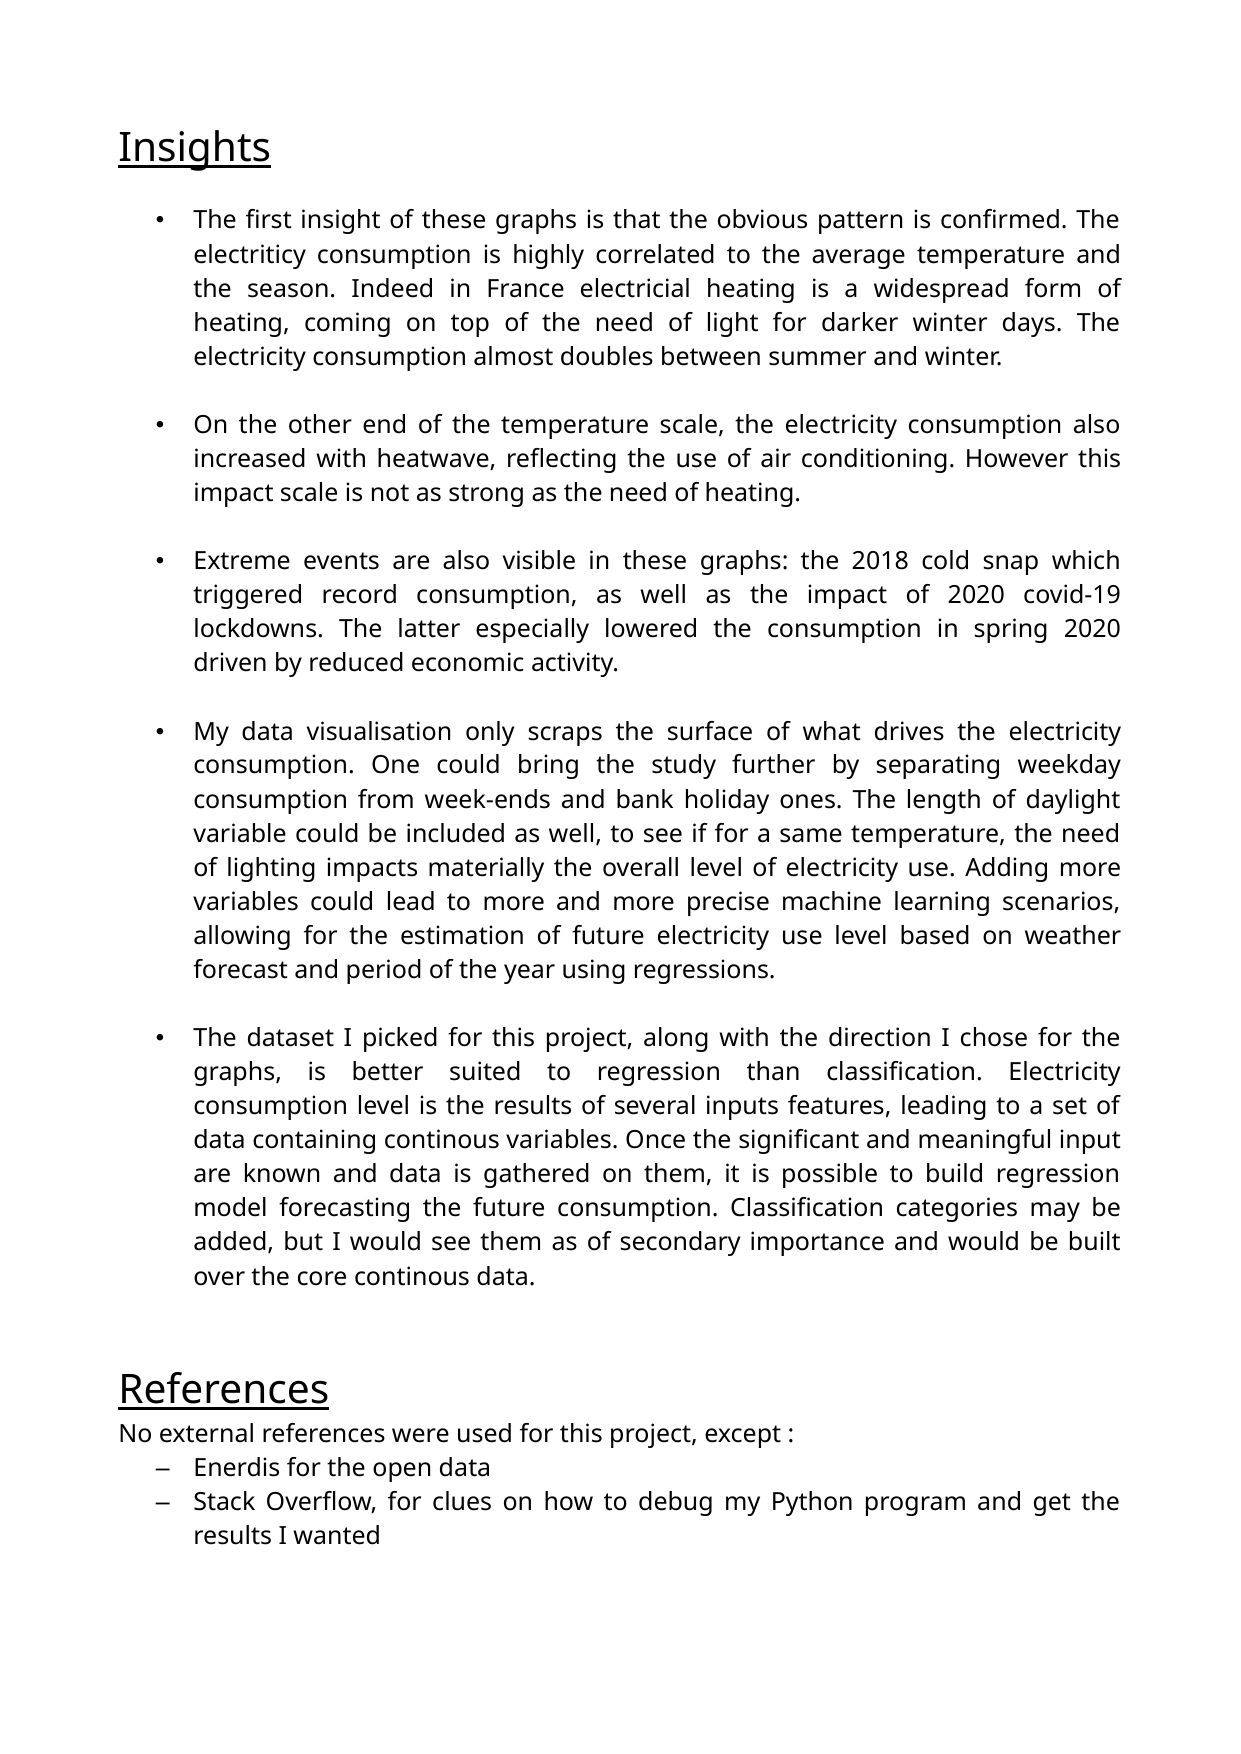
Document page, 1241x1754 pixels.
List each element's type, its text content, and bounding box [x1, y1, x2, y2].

list Enerdis for the open data [156, 1450, 1122, 1484]
list The dataset I picked for this project, along with the direction I chose for the graphs, is better suited to regression than classification. Electricity consumption level is the results of several inputs features, leading to a set of data containing continous variables. Once the significant and meaningful input are known and data is gathered on them, it is possible to build regression model forecasting the future consumption. Classification categories may be added, but I would see them as of secondary importance and would be built over the core continous data. [156, 1020, 1122, 1292]
text References No external references were used for this project, except : [118, 1360, 1122, 1450]
list Extreme events are also visible in these graphs: the 2018 cold snap which triggered record consumption, as well as the impact of 2020 covid-19 lockdowns. The latter especially lowered the consumption in spring 2020 driven by reduced economic activity. [156, 543, 1122, 679]
list Stack Overflow, for clues on how to debug my Python program and get the results I wanted [156, 1484, 1122, 1552]
list My data visualisation only scraps the surface of what drives the electricity consumption. One could bring the study further by separating weekday consumption from week-ends and bank holiday ones. The length of daylight variable could be included as well, to see if for a same temperature, the need of lighting impacts materially the overall level of electricity use. Adding more variables could lead to more and more precise machine learning scenarios, allowing for the estimation of future electricity use level based on weather forecast and period of the year using regressions. [156, 713, 1122, 986]
text Insights [118, 118, 1122, 202]
list The first insight of these graphs is that the obvious pattern is confirmed. The electriticy consumption is highly correlated to the average temperature and the season. Indeed in France electricial heating is a widespread form of heating, coming on top of the need of light for darker winter days. The electricity consumption almost doubles between summer and winter. [156, 202, 1122, 372]
list On the other end of the temperature scale, the electricity consumption also increased with heatwave, reflecting the use of air conditioning. However this impact scale is not as strong as the need of heating. [156, 407, 1122, 509]
